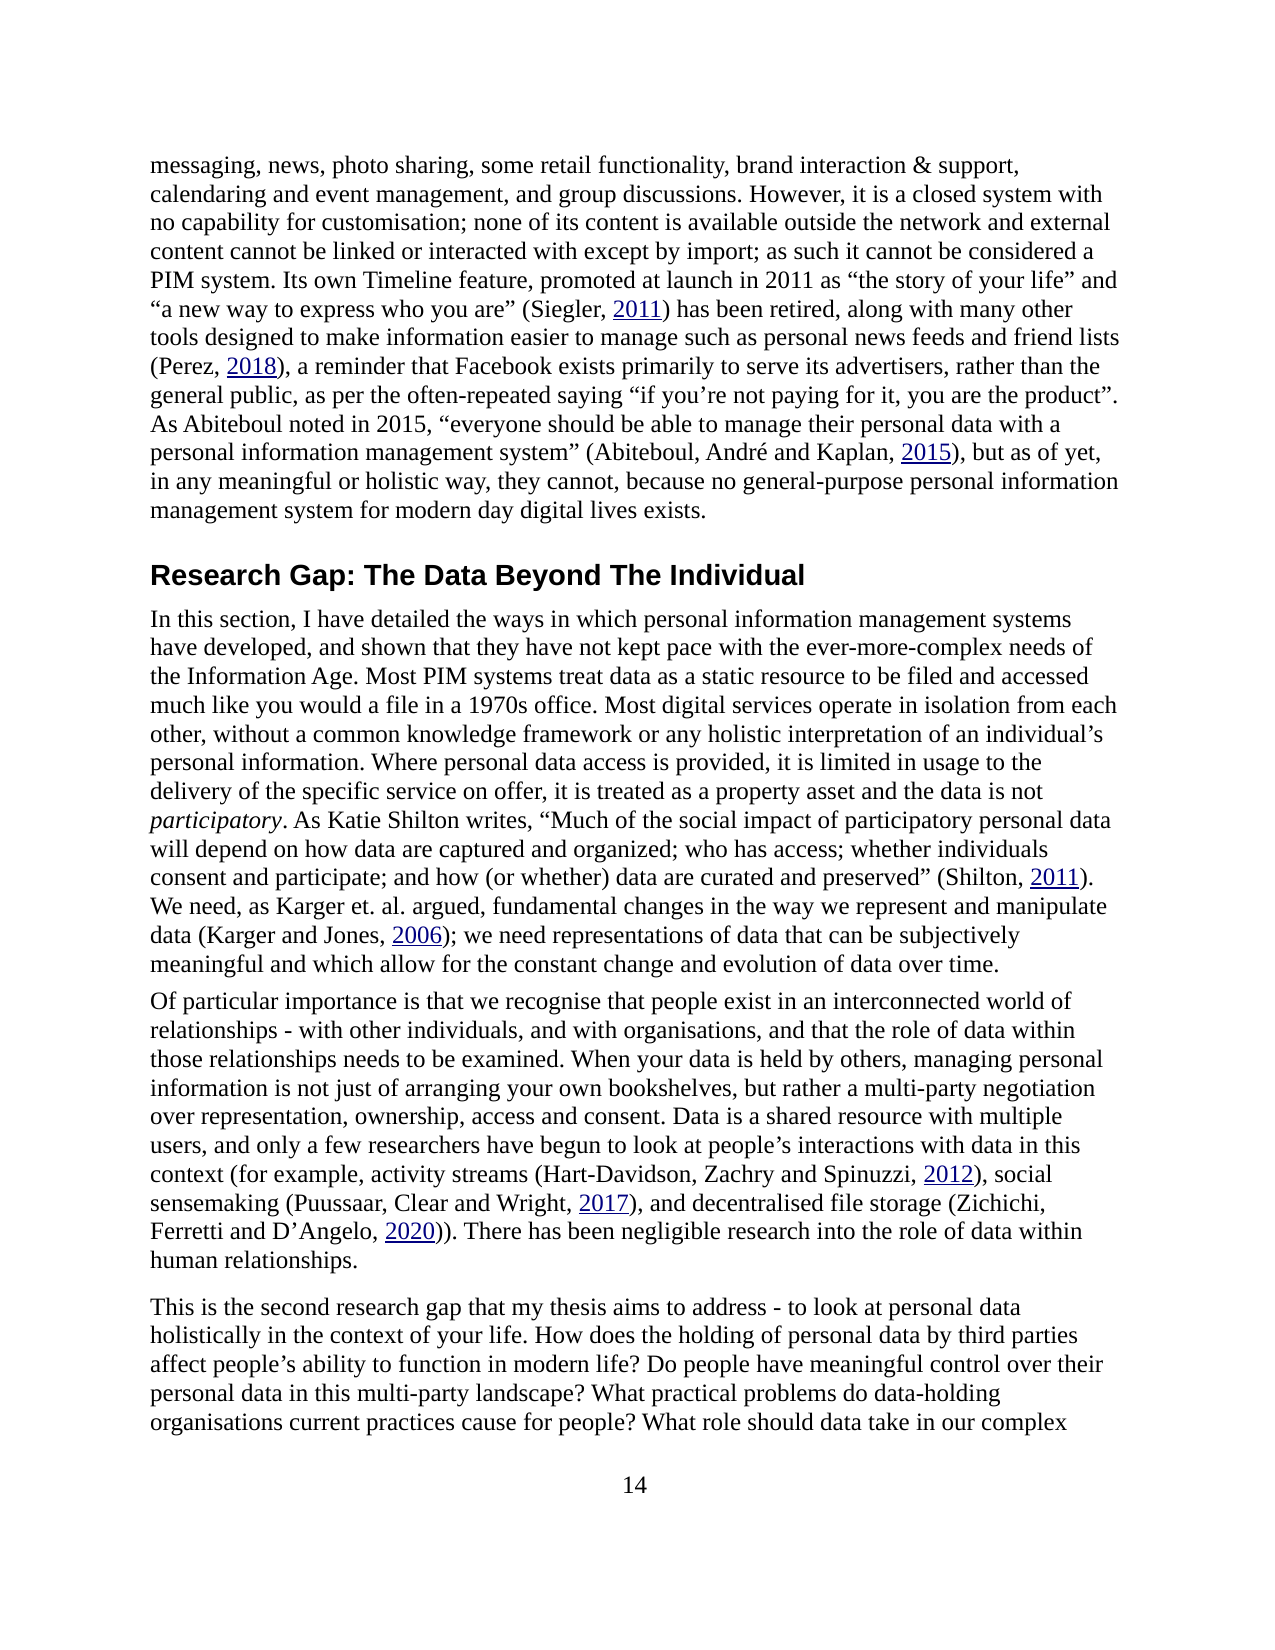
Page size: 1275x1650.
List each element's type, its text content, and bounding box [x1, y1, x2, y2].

text In this section, I have detailed the ways in which personal information management systems have developed, and shown that they have not kept pace with the ever-more-complex needs of the Information Age. Most PIM systems treat data as a static resource to be filed and accessed much like you would a file in a 1970s office. Most digital services operate in isolation from each other, without a common knowledge framework or any holistic interpretation of an individual’s personal information. Where personal data access is provided, it is limited in usage to the delivery of the specific service on offer, it is treated as a property asset and the data is not participatory. As Katie Shilton writes, “Much of the social impact of participatory personal data will depend on how data are captured and organized; who has access; whether individuals consent and participate; and how (or whether) data are curated and preserved” (Shilton, 2011). We need, as Karger et. al. argued, fundamental changes in the way we represent and manipulate data (Karger and Jones, 2006); we need representations of data that can be subjectively meaningful and which allow for the constant change and evolution of data over time. [150, 604, 1125, 977]
text messaging, news, photo sharing, some retail functionality, brand interaction & support, calendaring and event management, and group discussions. However, it is a closed system with no capability for customisation; none of its content is available outside the network and external content cannot be linked or interacted with except by import; as such it cannot be considered a PIM system. Its own Timeline feature, promoted at launch in 2011 as “the story of your life” and “a new way to express who you are” (Siegler, 2011) has been retired, along with many other tools designed to make information easier to manage such as personal news feeds and friend lists (Perez, 2018), a reminder that Facebook exists primarily to serve its advertisers, rather than the general public, as per the often-repeated saying “if you’re not paying for it, you are the product”. As Abiteboul noted in 2015, “everyone should be able to manage their personal data with a personal information management system” (Abiteboul, André and Kaplan, 2015), but as of yet, in any meaningful or holistic way, they cannot, because no general-purpose personal information management system for modern day digital lives exists. [150, 150, 1125, 524]
text Of particular importance is that we recognise that people exist in an interconnected world of relationships - with other individuals, and with organisations, and that the role of data within those relationships needs to be examined. When your data is held by others, managing personal information is not just of arranging your own bookshelves, but rather a multi-party negotiation over representation, ownership, access and consent. Data is a shared resource with multiple users, and only a few researchers have begun to look at people’s interactions with data in this context (for example, activity streams (Hart-Davidson, Zachry and Spinuzzi, 2012), social sensemaking (Puussaar, Clear and Wright, 2017), and decentralised file storage (Zichichi, Ferretti and D’Angelo, 2020)). There has been negligible research into the role of data within human relationships. [150, 986, 1125, 1274]
subtitle Research Gap: The Data Beyond The Individual [150, 558, 1125, 591]
text This is the second research gap that my thesis aims to address - to look at personal data holistically in the context of your life. How does the holding of personal data by third parties affect people’s ability to function in modern life? Do people have meaningful control over their personal data in this multi-party landscape? What practical problems do data-holding organisations current practices cause for people? What role should data take in our complex [150, 1292, 1125, 1436]
